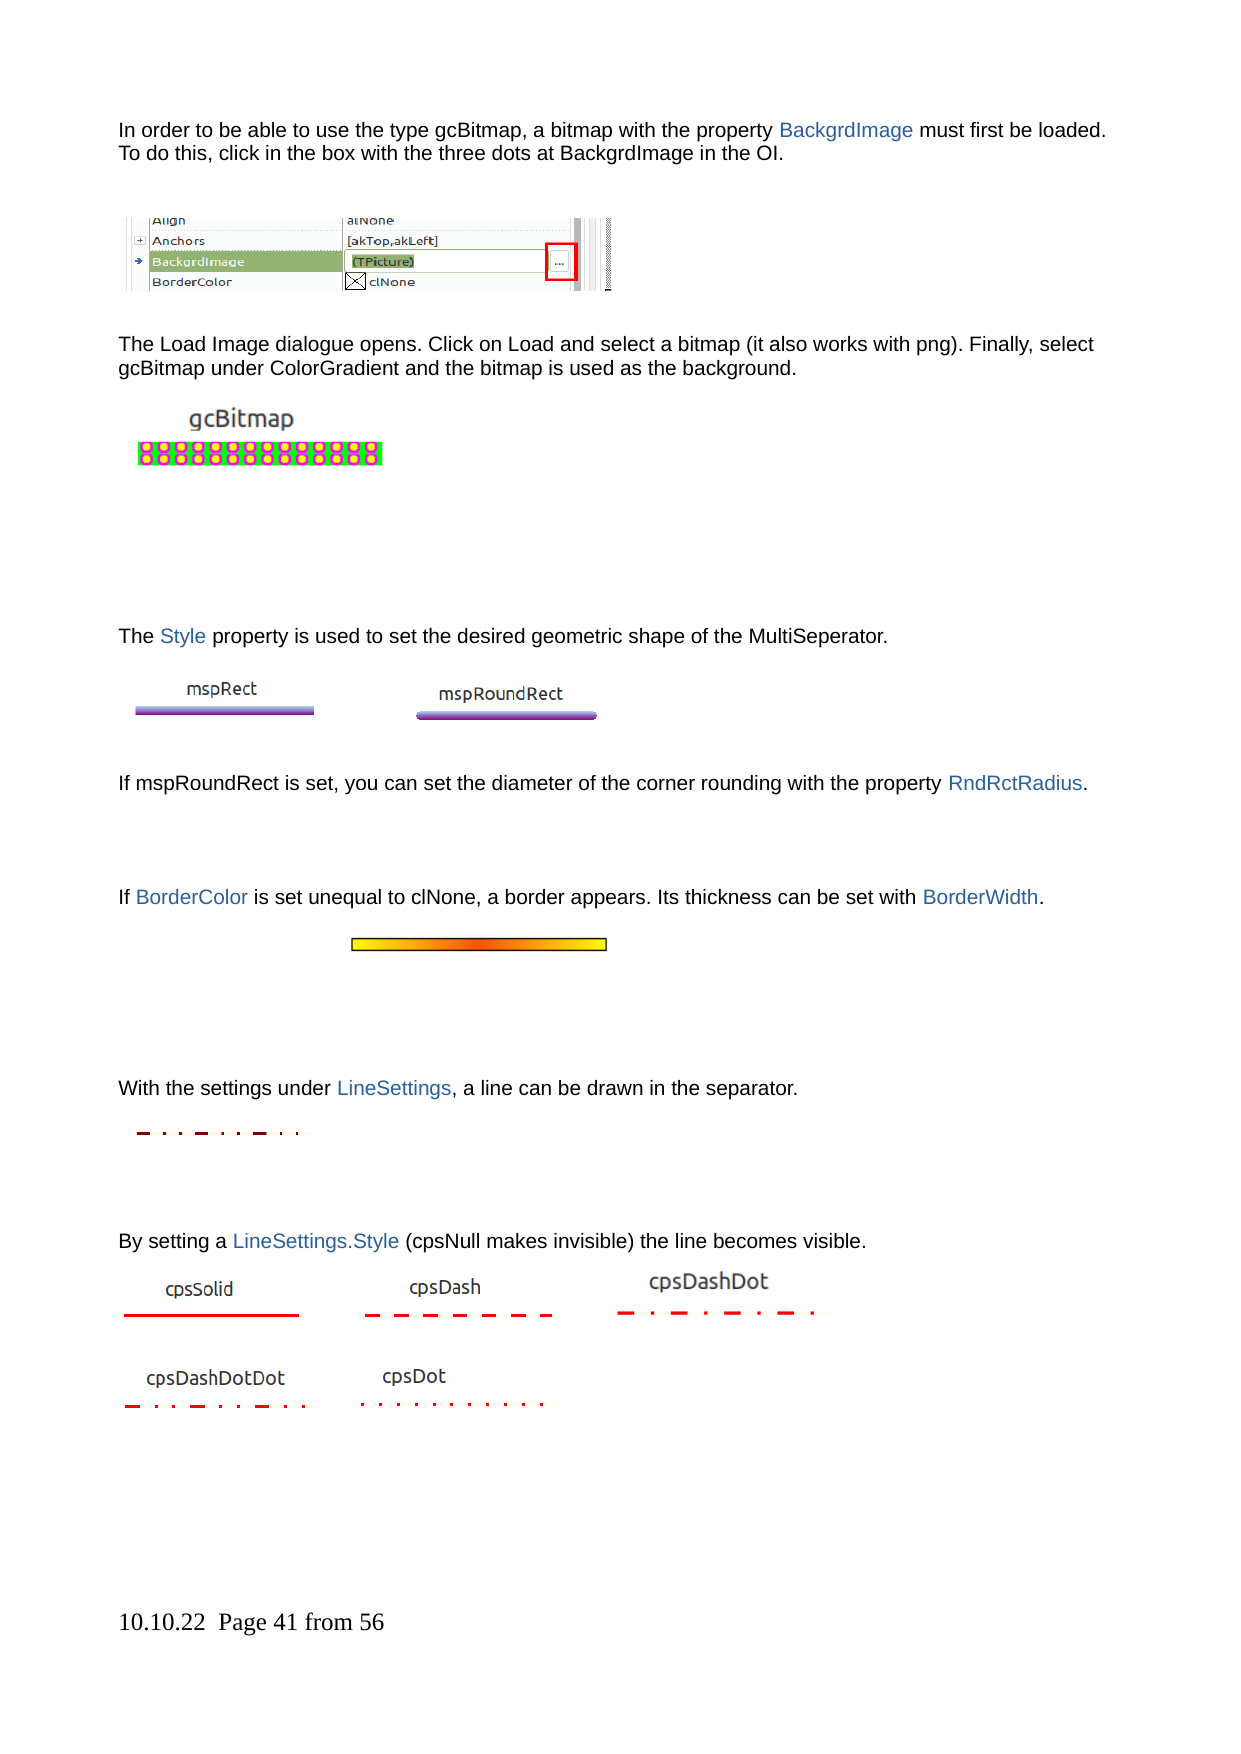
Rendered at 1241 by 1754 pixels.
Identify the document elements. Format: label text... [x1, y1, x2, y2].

picture [119, 670, 329, 734]
text With the settings under LineSettings, a line can be drawn in the separator. [118, 1077, 1122, 1101]
picture [402, 679, 607, 733]
picture [111, 1271, 308, 1326]
text The Load Image dialogue opens. Click on Load and select a bitmap (it also works with png). Finally, select gcBitmap under ColorGradient and the bitmap is used as the background. [118, 333, 1122, 380]
text By setting a LineSettings.Style (cpsNull makes invisible) the line becomes visible. [118, 1230, 1122, 1253]
picture [121, 218, 612, 291]
picture [345, 1271, 563, 1327]
text If mspRoundRect is set, you can set the diameter of the corner rounding with the property RndRctRadius. [118, 771, 1122, 795]
picture [122, 400, 391, 479]
picture [125, 1121, 311, 1144]
text The Style property is used to set the desired geometric shape of the MultiSeperator. [118, 624, 1122, 648]
text In order to be able to use the type gcBitmap, a bitmap with the property BackgrdImage must first be loaded. To do this, click in the box with the three dots at BackgrdImage in the OI. [118, 118, 1122, 165]
picture [110, 1362, 314, 1417]
text If BorderColor is set unequal to clNone, a border appears. Its thickness can be set with BorderWidth. [118, 886, 1122, 909]
picture [343, 1361, 554, 1413]
picture [340, 925, 621, 963]
picture [601, 1269, 834, 1326]
